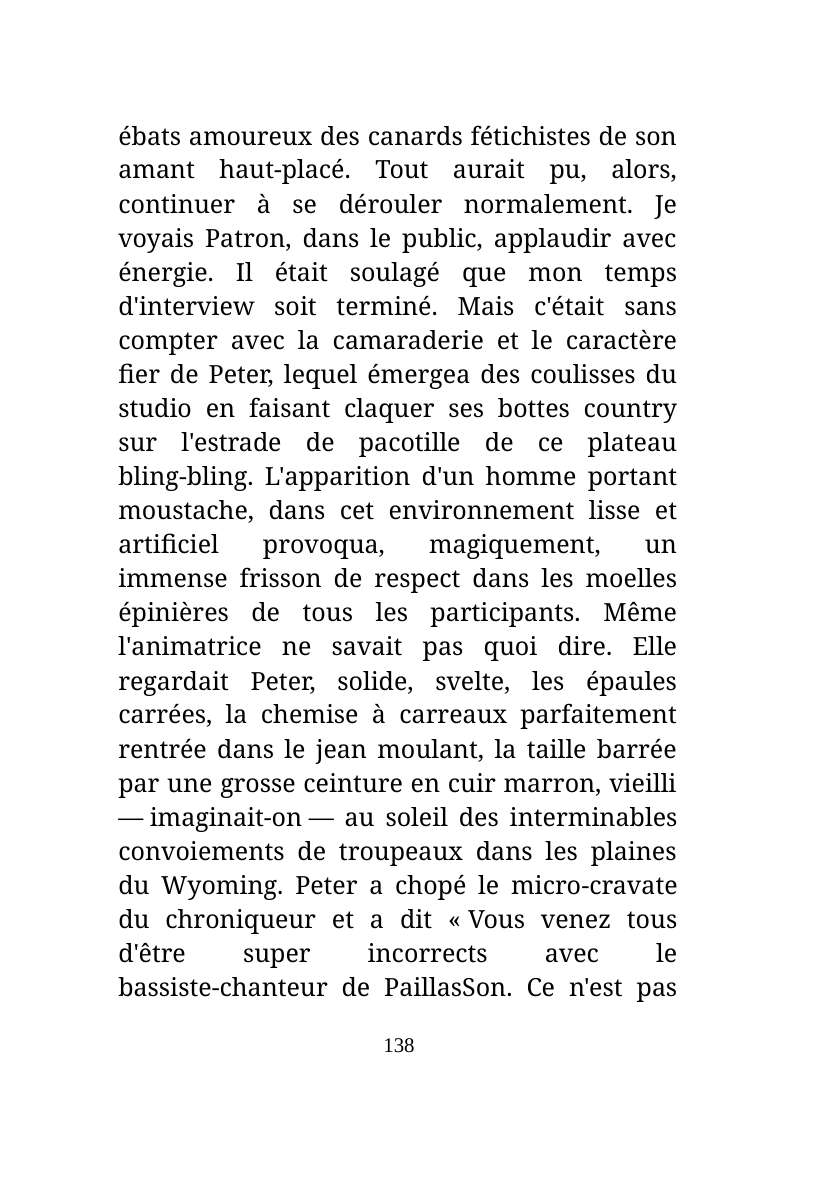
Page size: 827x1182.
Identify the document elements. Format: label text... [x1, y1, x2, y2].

text ébats amoureux des canards fétichistes de son amant haut‑placé. Tout aurait pu, alors, continuer à se dérouler normalement. Je voyais Patron, dans le public, applaudir avec énergie. Il était soulagé que mon temps d'interview soit terminé. Mais c'était sans compter avec la camaraderie et le caractère fier de Peter, lequel émergea des coulisses du studio en faisant claquer ses bottes country sur l'estrade de pacotille de ce plateau bling‑bling. L'apparition d'un homme portant moustache, dans cet environnement lisse et artificiel provoqua, magiquement, un immense frisson de respect dans les moelles épinières de tous les participants. Même l'animatrice ne savait pas quoi dire. Elle regardait Peter, solide, svelte, les épaules carrées, la chemise à carreaux parfaitement rentrée dans le jean moulant, la taille barrée par une grosse ceinture en cuir marron, vieilli — imaginait‑on — au soleil des interminables convoiements de troupeaux dans les plaines du Wyoming. Peter a chopé le micro‑cravate du chroniqueur et a dit « Vous venez tous d'être super incorrects avec le bassiste‑chanteur de PaillasSon. Ce n'est pas [118, 118, 677, 1004]
